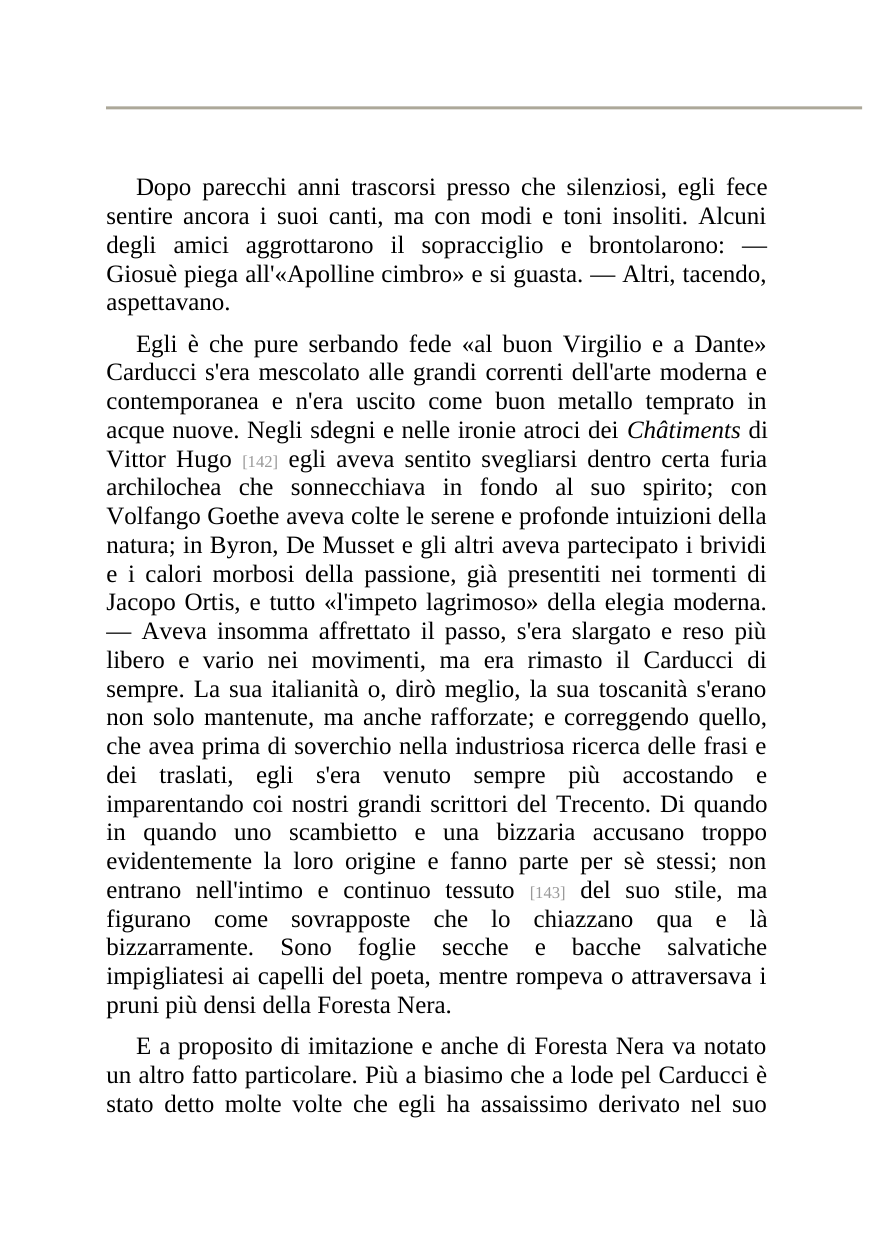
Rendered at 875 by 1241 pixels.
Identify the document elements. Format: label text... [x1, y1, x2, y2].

text Dopo parecchi anni trascorsi presso che silenziosi, egli fece sentire ancora i suoi canti, ma con modi e toni insoliti. Alcuni degli amici aggrottarono il sopracciglio e brontolarono: — Giosuè piega all'«Apolline cimbro» e si guasta. — Altri, tacendo, aspettavano. [106, 172, 768, 316]
text Egli è che pure serbando fede «al buon Virgilio e a Dante» Carducci s'era mescolato alle grandi correnti dell'arte moderna e contemporanea e n'era uscito come buon metallo temprato in acque nuove. Negli sdegni e nelle ironie atroci dei Châtiments di Vittor Hugo [142] egli aveva sentito svegliarsi dentro certa furia archilochea che sonnecchiava in fondo al suo spirito; con Volfango Goethe aveva colte le serene e profonde intuizioni della natura; in Byron, De Musset e gli altri aveva partecipato i brividi e i calori morbosi della passione, già presentiti nei tormenti di Jacopo Ortis, e tutto «l'impeto lagrimoso» della elegia moderna. — Aveva insomma affrettato il passo, s'era slargato e reso più libero e vario nei movimenti, ma era rimasto il Carducci di sempre. La sua italianità o, dirò meglio, la sua toscanità s'erano non solo mantenute, ma anche rafforzate; e correggendo quello, che avea prima di soverchio nella industriosa ricerca delle frasi e dei traslati, egli s'era venuto sempre più accostando e imparentando coi nostri grandi scrittori del Trecento. Di quando in quando uno scambietto e una bizzaria accusano troppo evidentemente la loro origine e fanno parte per sè stessi; non entrano nell'intimo e continuo tessuto [143] del suo stile, ma figurano come sovrapposte che lo chiazzano qua e là bizzarramente. Sono foglie secche e bacche salvatiche impigliatesi ai capelli del poeta, mentre rompeva o attraversava i pruni più densi della Foresta Nera. [106, 329, 768, 1019]
text E a proposito di imitazione e anche di Foresta Nera va notato un altro fatto particolare. Più a biasimo che a lode pel Carducci è stato detto molte volte che egli ha assaissimo derivato nel suo [106, 1031, 768, 1117]
